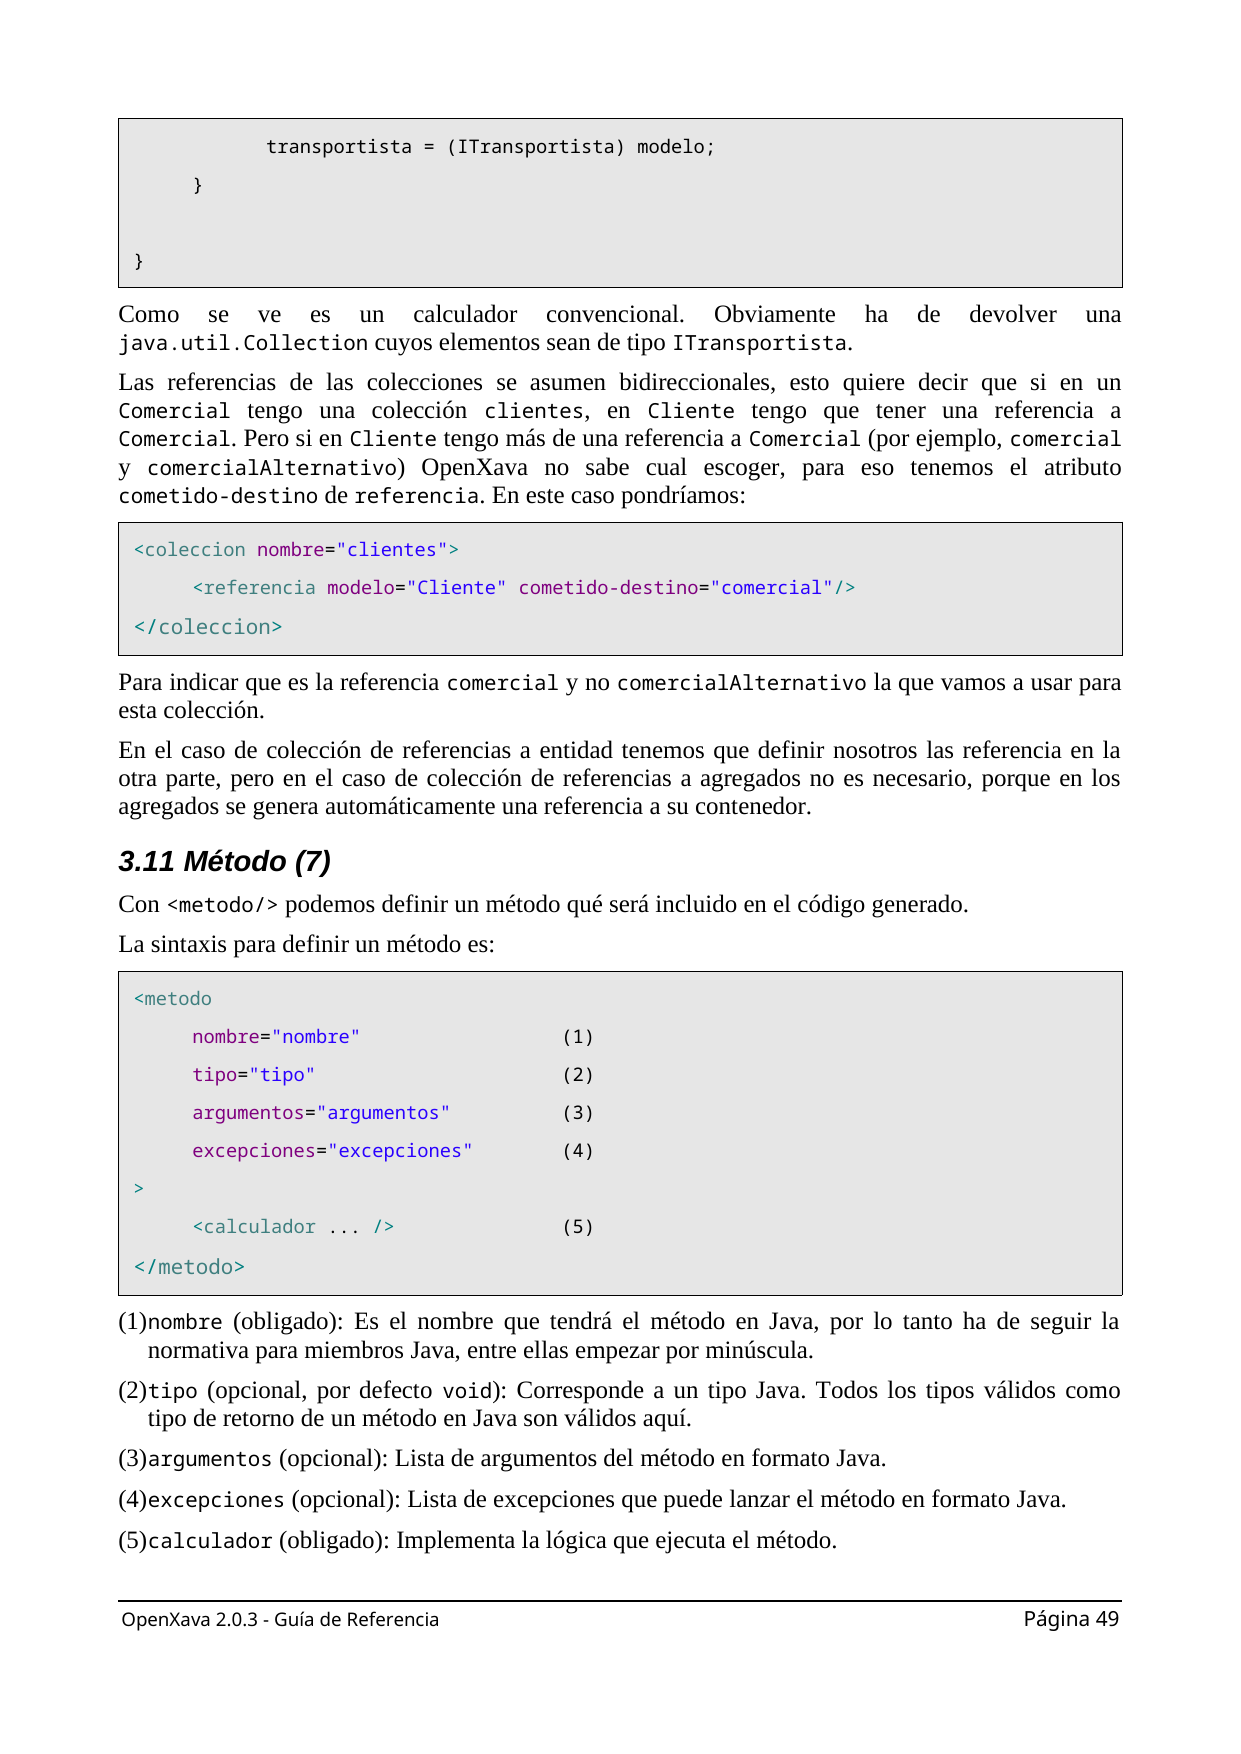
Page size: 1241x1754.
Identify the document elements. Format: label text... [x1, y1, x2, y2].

text } [119, 232, 1122, 287]
text <coleccion nombre="clientes"> [119, 523, 1122, 559]
text Con <metodo/> podemos definir un método qué será incluido en el código generado. [118, 890, 1122, 918]
text </coleccion> [119, 598, 1122, 655]
list argumentos (opcional): Lista de argumentos del método en formato Java. [118, 1444, 1122, 1473]
text } [119, 156, 1122, 194]
list nombre (obligado): Es el nombre que tendrá el método en Java, por lo tanto ha de seguir la normativa para miembros Java, entre ellas empezar por minúscula. [118, 1307, 1122, 1363]
text nombre="nombre" (1) [119, 1009, 1122, 1047]
text </metodo> [119, 1237, 1122, 1295]
text transportista = (ITransportista) modelo; [119, 119, 1122, 156]
text Las referencias de las colecciones se asumen bidireccionales, esto quiere decir que si en un Comercial tengo una colección clientes, en Cliente tengo que tener una referencia a Comercial. Pero si en Cliente tengo más de una referencia a Comercial (por ejemplo, comercial y comercialAlternativo) OpenXava no sabe cual escoger, para eso tenemos el atributo cometido-destino de referencia. En este caso pondríamos: [118, 368, 1122, 509]
text En el caso de colección de referencias a entidad tenemos que definir nosotros las referencia en la otra parte, pero en el caso de colección de referencias a agregados no es necesario, porque en los agregados se genera automáticamente una referencia a su contenedor. [118, 737, 1122, 820]
text argumentos="argumentos" (3) [119, 1085, 1122, 1123]
text <calculador ... /> (5) [119, 1199, 1122, 1237]
text <referencia modelo="Cliente" cometido-destino="comercial"/> [119, 559, 1122, 598]
text <metodo [119, 972, 1122, 1009]
list tipo (opcional, por defecto void): Corresponde a un tipo Java. Todos los tipos válidos como tipo de retorno de un método en Java son válidos aquí. [118, 1376, 1122, 1432]
text > [119, 1161, 1122, 1199]
list excepciones (opcional): Lista de excepciones que puede lanzar el método en formato Java. [118, 1485, 1122, 1513]
text La sintaxis para definir un método es: [118, 931, 1122, 958]
text excepciones="excepciones" (4) [119, 1123, 1122, 1161]
list calculador (obligado): Implementa la lógica que ejecuta el método. [118, 1526, 1122, 1554]
text Como se ve es un calculador convencional. Obviamente ha de devolver una java.util.Collection cuyos elementos sean de tipo ITransportista. [118, 300, 1122, 356]
text Para indicar que es la referencia comercial y no comercialAlternativo la que vamos a usar para esta colección. [118, 668, 1122, 724]
text tipo="tipo" (2) [119, 1047, 1122, 1085]
subtitle Método (7) [118, 845, 1122, 877]
